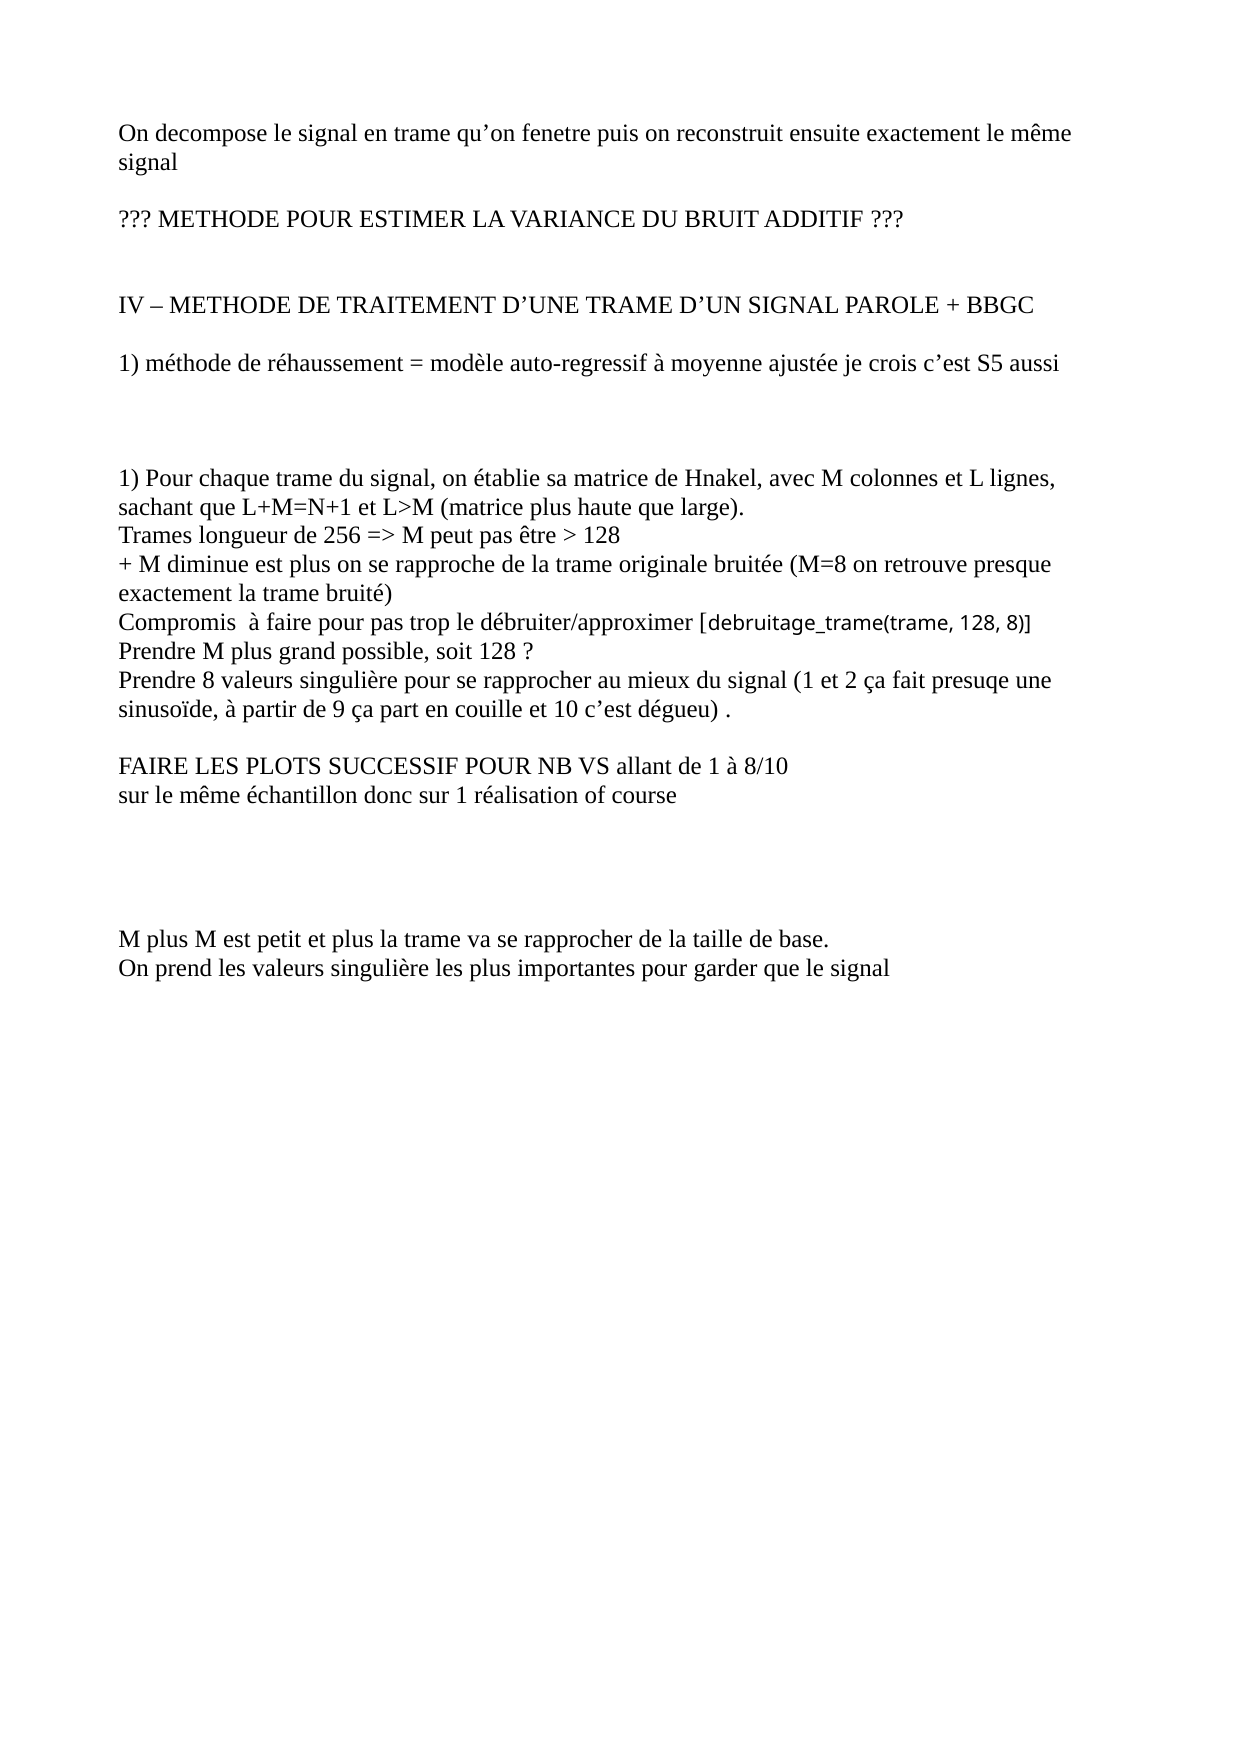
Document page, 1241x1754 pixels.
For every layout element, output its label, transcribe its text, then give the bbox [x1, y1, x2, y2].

text 1) méthode de réhaussement = modèle auto-regressif à moyenne ajustée je crois c’est S5 aussi [118, 348, 1122, 377]
text M plus M est petit et plus la trame va se rapprocher de la taille de base. [118, 924, 1122, 953]
text Trames longueur de 256 => M peut pas être > 128 [118, 521, 1122, 549]
text Prendre 8 valeurs singulière pour se rapprocher au mieux du signal (1 et 2 ça fait presuqe une sinusoïde, à partir de 9 ça part en couille et 10 c’est dégueu) . [118, 665, 1122, 723]
text IV – METHODE DE TRAITEMENT D’UNE TRAME D’UN SIGNAL PAROLE + BBGC [118, 291, 1122, 319]
text Compromis à faire pour pas trop le débruiter/approximer [debruitage_trame(trame, 128, 8)] [118, 607, 1122, 636]
text On prend les valeurs singulière les plus importantes pour garder que le signal [118, 953, 1122, 981]
text sur le même échantillon donc sur 1 réalisation of course [118, 780, 1122, 809]
text 1) Pour chaque trame du signal, on établie sa matrice de Hnakel, avec M colonnes et L lignes, sachant que L+M=N+1 et L>M (matrice plus haute que large). [118, 463, 1122, 521]
text On decompose le signal en trame qu’on fenetre puis on reconstruit ensuite exactement le même signal [118, 118, 1122, 176]
text ??? METHODE POUR ESTIMER LA VARIANCE DU BRUIT ADDITIF ??? [118, 204, 1122, 233]
text + M diminue est plus on se rapproche de la trame originale bruitée (M=8 on retrouve presque exactement la trame bruité) [118, 549, 1122, 607]
text Prendre M plus grand possible, soit 128 ? [118, 636, 1122, 665]
text FAIRE LES PLOTS SUCCESSIF POUR NB VS allant de 1 à 8/10 [118, 751, 1122, 780]
